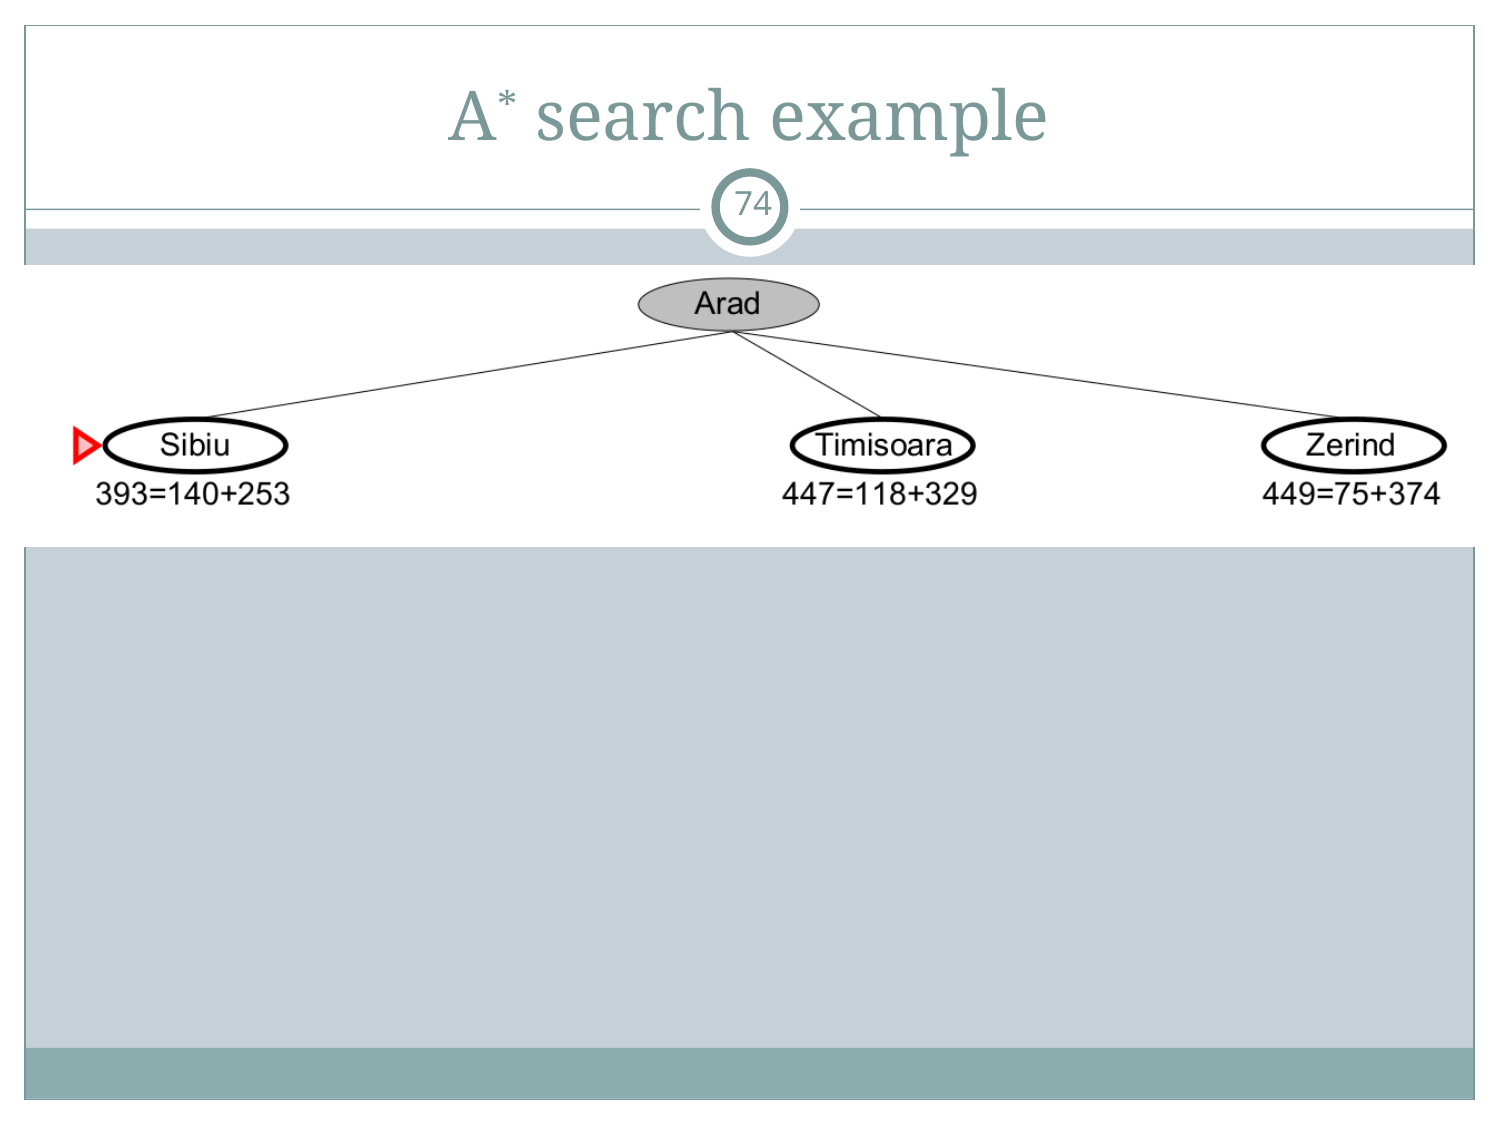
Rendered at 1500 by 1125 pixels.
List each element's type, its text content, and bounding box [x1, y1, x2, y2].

title A* search example [49, 37, 1450, 162]
picture [24, 265, 1475, 547]
slide_number [715, 168, 791, 241]
